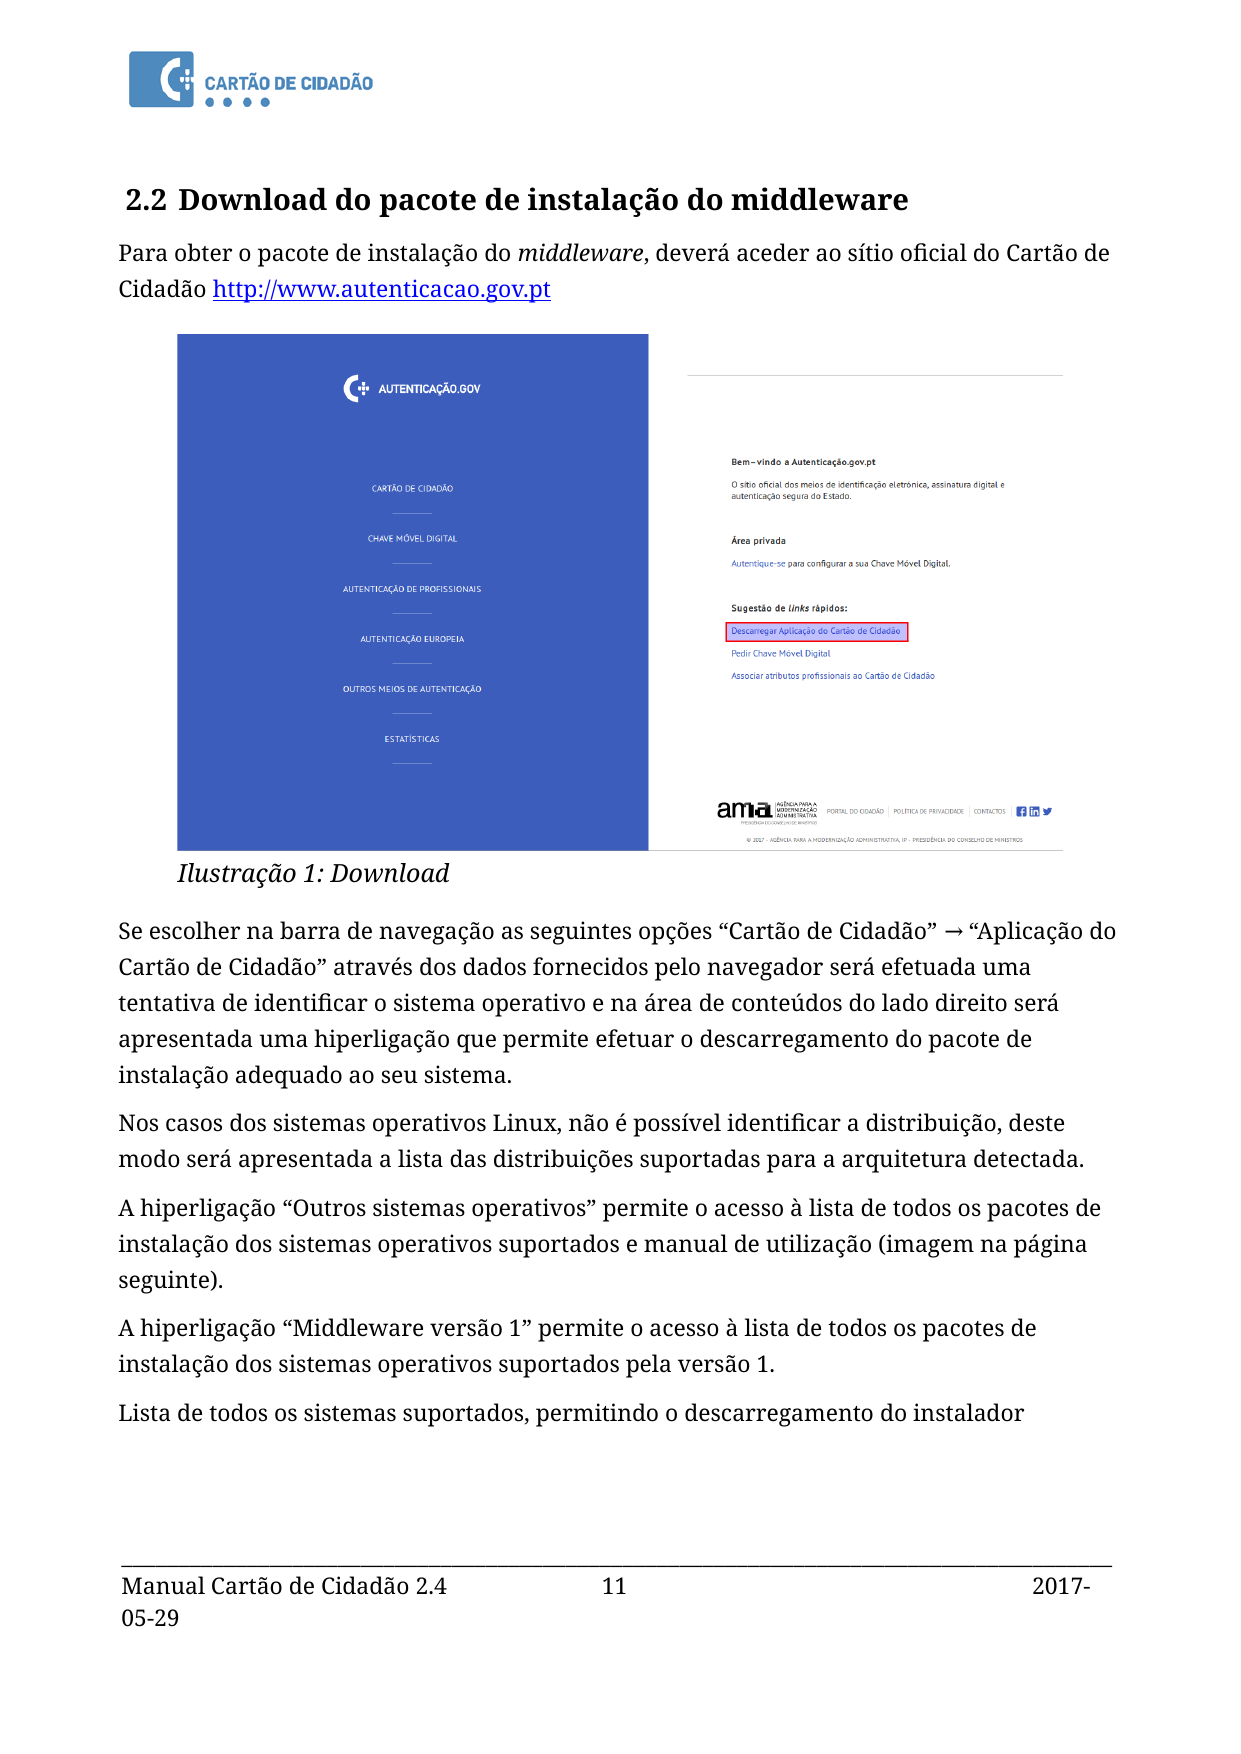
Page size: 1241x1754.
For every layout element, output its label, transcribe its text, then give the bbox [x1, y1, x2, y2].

picture [127, 45, 420, 115]
text Para obter o pacote de instalação do middleware, deverá aceder ao sítio oficial do Cartão de Cidadão http://www.autenticacao.gov.pt [118, 237, 1122, 304]
text Nos casos dos sistemas operativos Linux, não é possível identificar a distribuição, deste modo será apresentada a lista das distribuições suportadas para a arquitetura detectada. [118, 1107, 1122, 1174]
text A hiperligação “Middleware versão 1” permite o acesso à lista de todos os pacotes de instalação dos sistemas operativos suportados pela versão 1. [118, 1312, 1122, 1379]
text Lista de todos os sistemas suportados, permitindo o descarregamento do instalador [118, 1396, 1122, 1428]
text Ilustração 1: Download [177, 851, 1063, 890]
picture [177, 334, 1063, 851]
subtitle Download do pacote de instalação do middleware [118, 179, 1122, 219]
text Se escolher na barra de navegação as seguintes opções “Cartão de Cidadão” → “Aplicação do Cartão de Cidadão” através dos dados fornecidos pelo navegador será efetuada uma tentativa de identificar o sistema operativo e na área de conteúdos do lado direito será apresentada uma hiperligação que permite efetuar o descarregamento do pacote de instalação adequado ao seu sistema. [118, 322, 1122, 1090]
text A hiperligação “Outros sistemas operativos” permite o acesso à lista de todos os pacotes de instalação dos sistemas operativos suportados e manual de utilização (imagem na página seguinte). [118, 1192, 1122, 1295]
